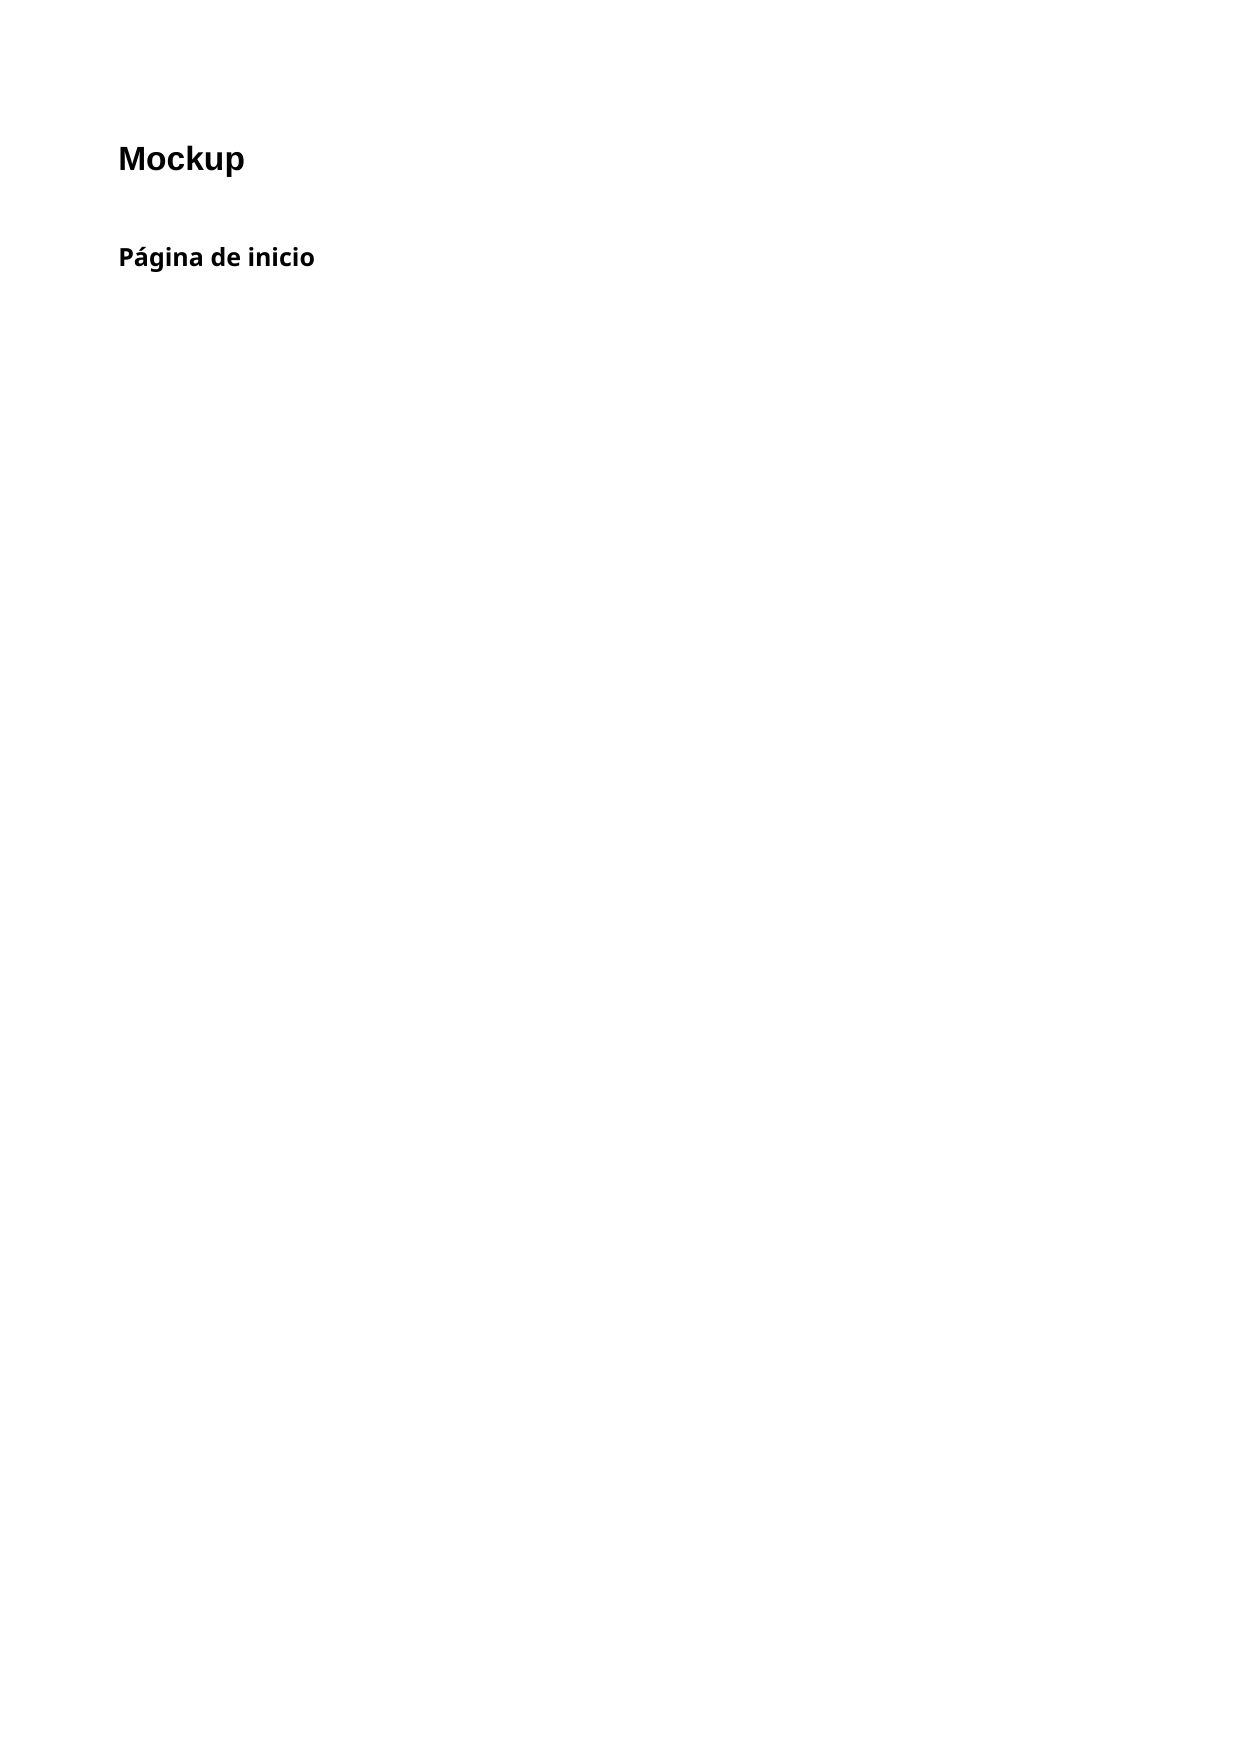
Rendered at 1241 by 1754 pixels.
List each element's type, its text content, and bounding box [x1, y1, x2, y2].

subtitle Mockup [118, 139, 1122, 178]
text Página de inicio [118, 239, 1122, 273]
